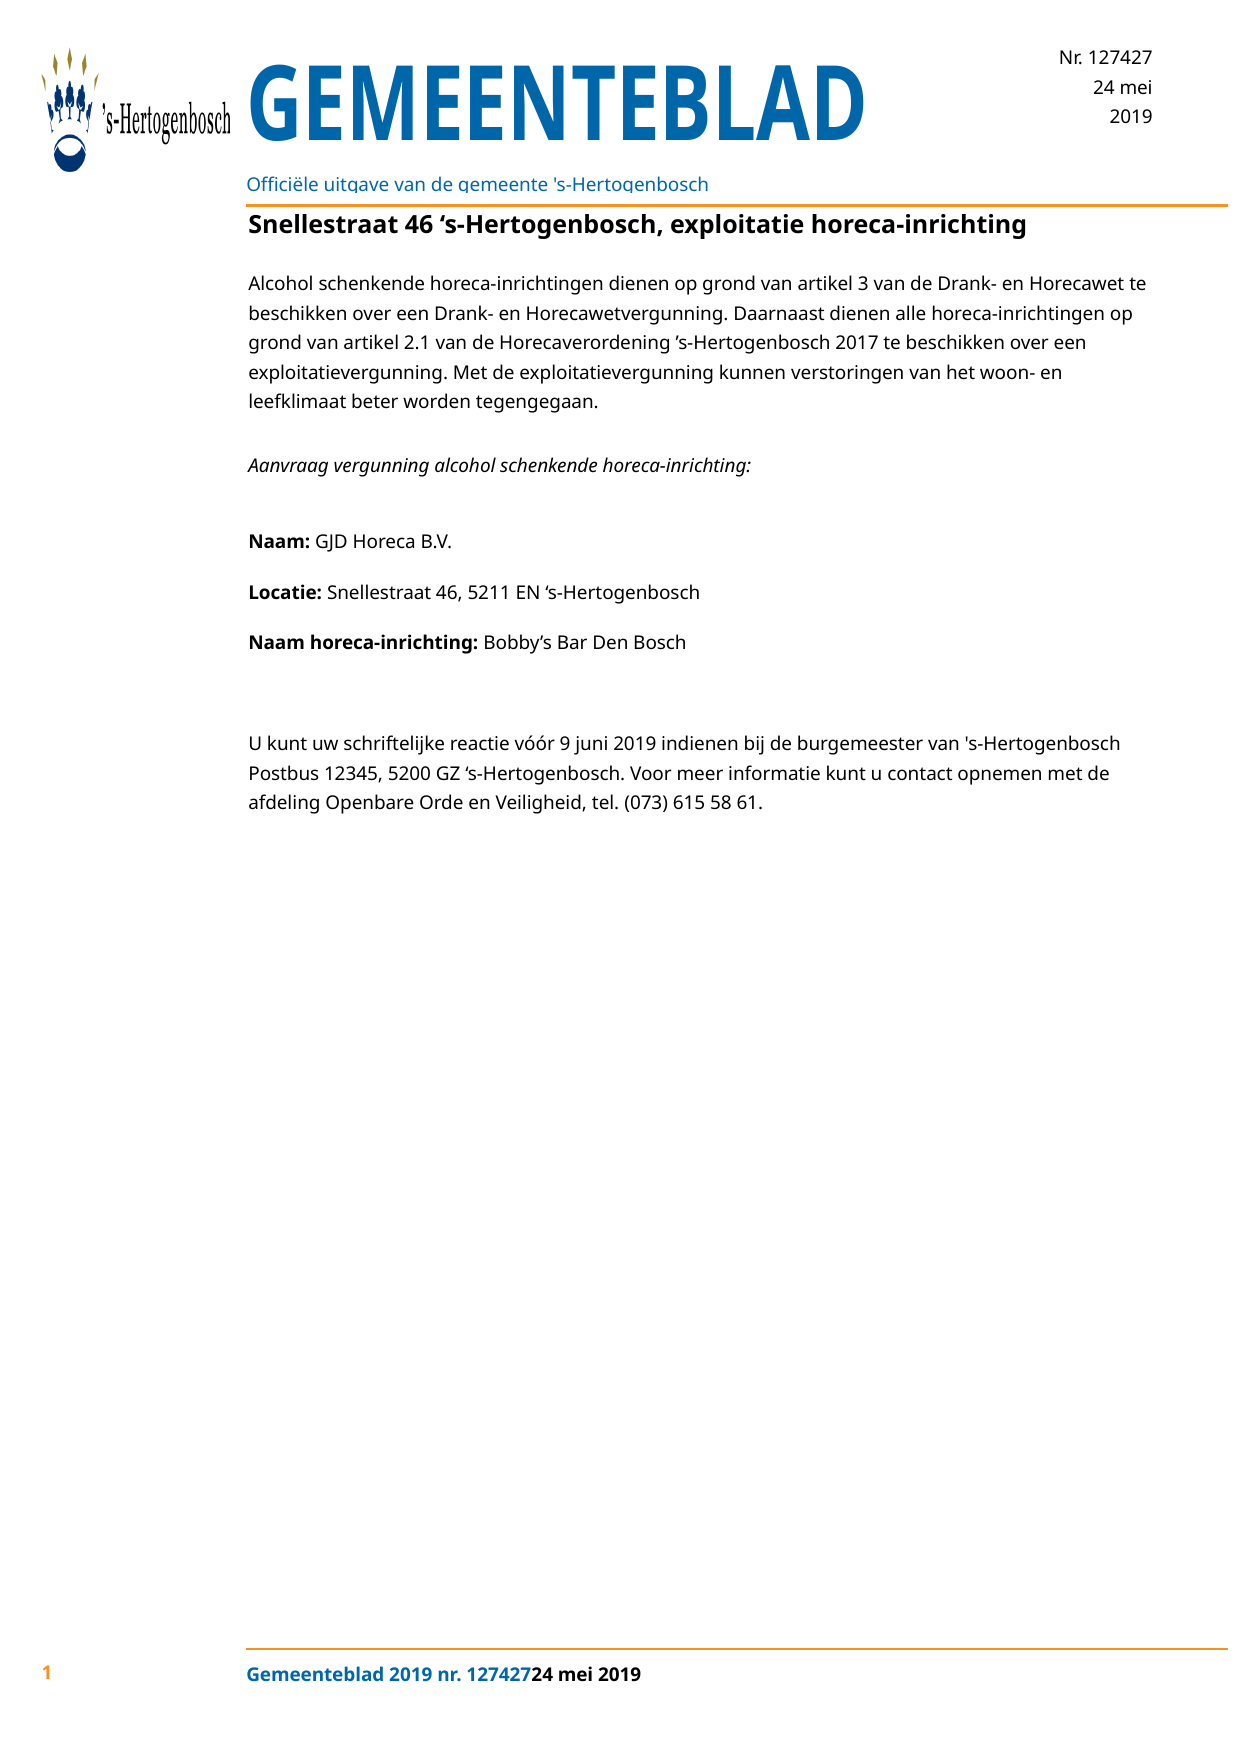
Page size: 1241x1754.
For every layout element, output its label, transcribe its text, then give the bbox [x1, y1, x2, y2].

text Aanvraag vergunning alcohol schenkende horeca-inrichting: [248, 453, 1152, 478]
text Naam horeca-inrichting: Bobby’s Bar Den Bosch [248, 629, 1152, 655]
picture [41, 47, 231, 172]
text Naam: GJD Horeca B.V. [248, 529, 1152, 554]
text Locatie: Snellestraat 46, 5211 EN ‘s-Hertogenbosch [248, 579, 1152, 605]
text Snellestraat 46 ‘s-Hertogenbosch, exploitatie horeca-inrichting [248, 207, 1152, 241]
text Alcohol schenkende horeca-inrichtingen dienen op grond van artikel 3 van de Drank- en Horecawet te beschikken over een Drank- en Horecawetvergunning. Daarnaast dienen alle horeca-inrichtingen op grond van artikel 2.1 van de Horecaverordening ’s-Hertogenbosch 2017 te beschikken over een exploitatievergunning. Met de exploitatievergunning kunnen verstoringen van het woon- en leefklimaat beter worden tegengegaan. [248, 270, 1152, 414]
text U kunt uw schriftelijke reactie vóór 9 juni 2019 indienen bij de burgemeester van 's-Hertogenbosch Postbus 12345, 5200 GZ ‘s-Hertogenbosch. Voor meer informatie kunt u contact opnemen met de afdeling Openbare Orde en Veiligheid, tel. (073) 615 58 61. [248, 730, 1152, 815]
